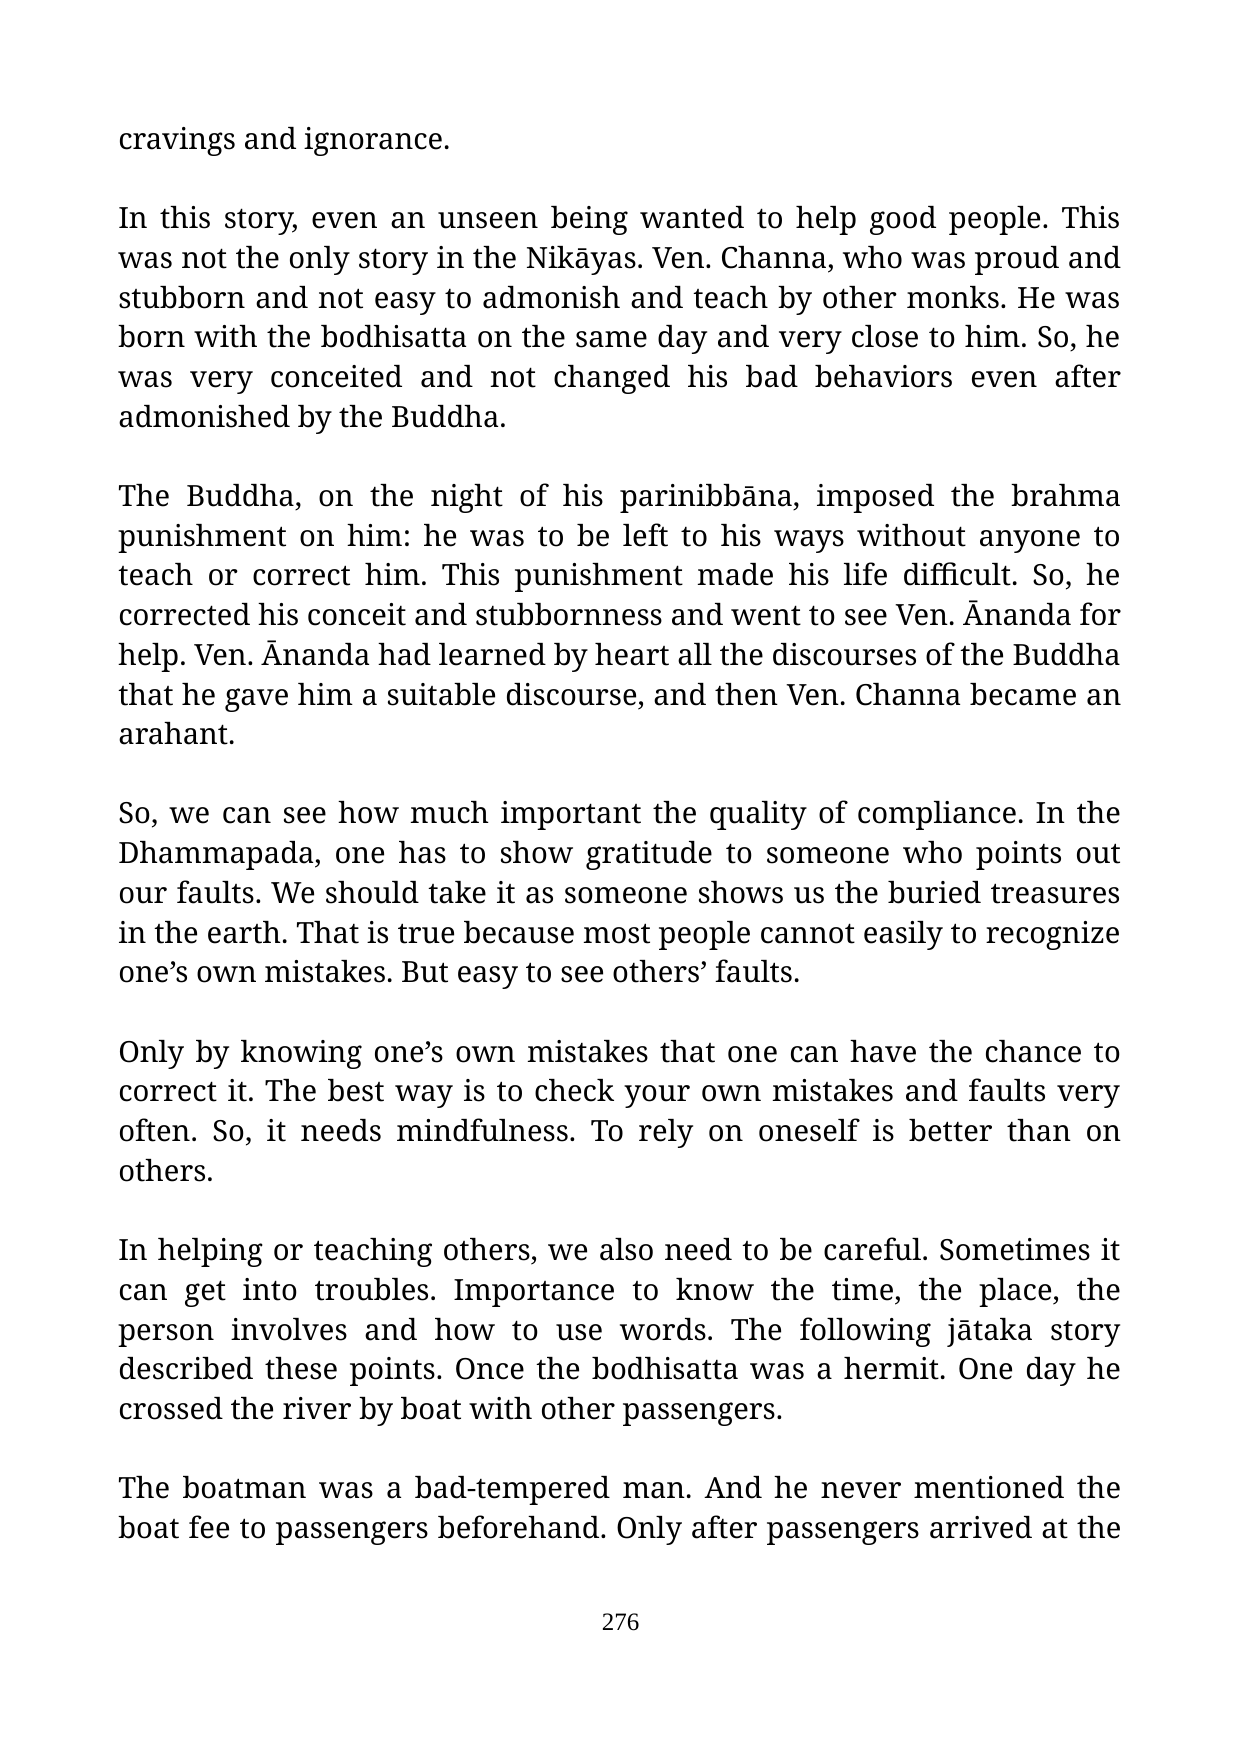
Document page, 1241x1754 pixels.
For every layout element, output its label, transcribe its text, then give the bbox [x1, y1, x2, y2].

text cravings and ignorance. In this story, even an unseen being wanted to help good people. This was not the only story in the Nikāyas. Ven. Channa, who was proud and stubborn and not easy to admonish and teach by other monks. He was born with the bodhisatta on the same day and very close to him. So, he was very conceited and not changed his bad behaviors even after admonished by the Buddha. The Buddha, on the night of his parinibbāna, imposed the brahma punishment on him: he was to be left to his ways without anyone to teach or correct him. This punishment made his life difficult. So, he corrected his conceit and stubbornness and went to see Ven. Ānanda for help. Ven. Ānanda had learned by heart all the discourses of the Buddha that he gave him a suitable discourse, and then Ven. Channa became an arahant. So, we can see how much important the quality of compliance. In the Dhammapada, one has to show gratitude to someone who points out our faults. We should take it as someone shows us the buried treasures in the earth. That is true because most people cannot easily to recognize one’s own mistakes. But easy to see others’ faults. Only by knowing one’s own mistakes that one can have the chance to correct it. The best way is to check your own mistakes and faults very often. So, it needs mindfulness. To rely on oneself is better than on others. In helping or teaching others, we also need to be careful. Sometimes it can get into troubles. Importance to know the time, the place, the person involves and how to use words. The following jātaka story described these points. Once the bodhisatta was a hermit. One day he crossed the river by boat with other passengers. The boatman was a bad-tempered man. And he never mentioned the boat fee to passengers beforehand. Only after passengers arrived at the [118, 118, 1122, 1547]
